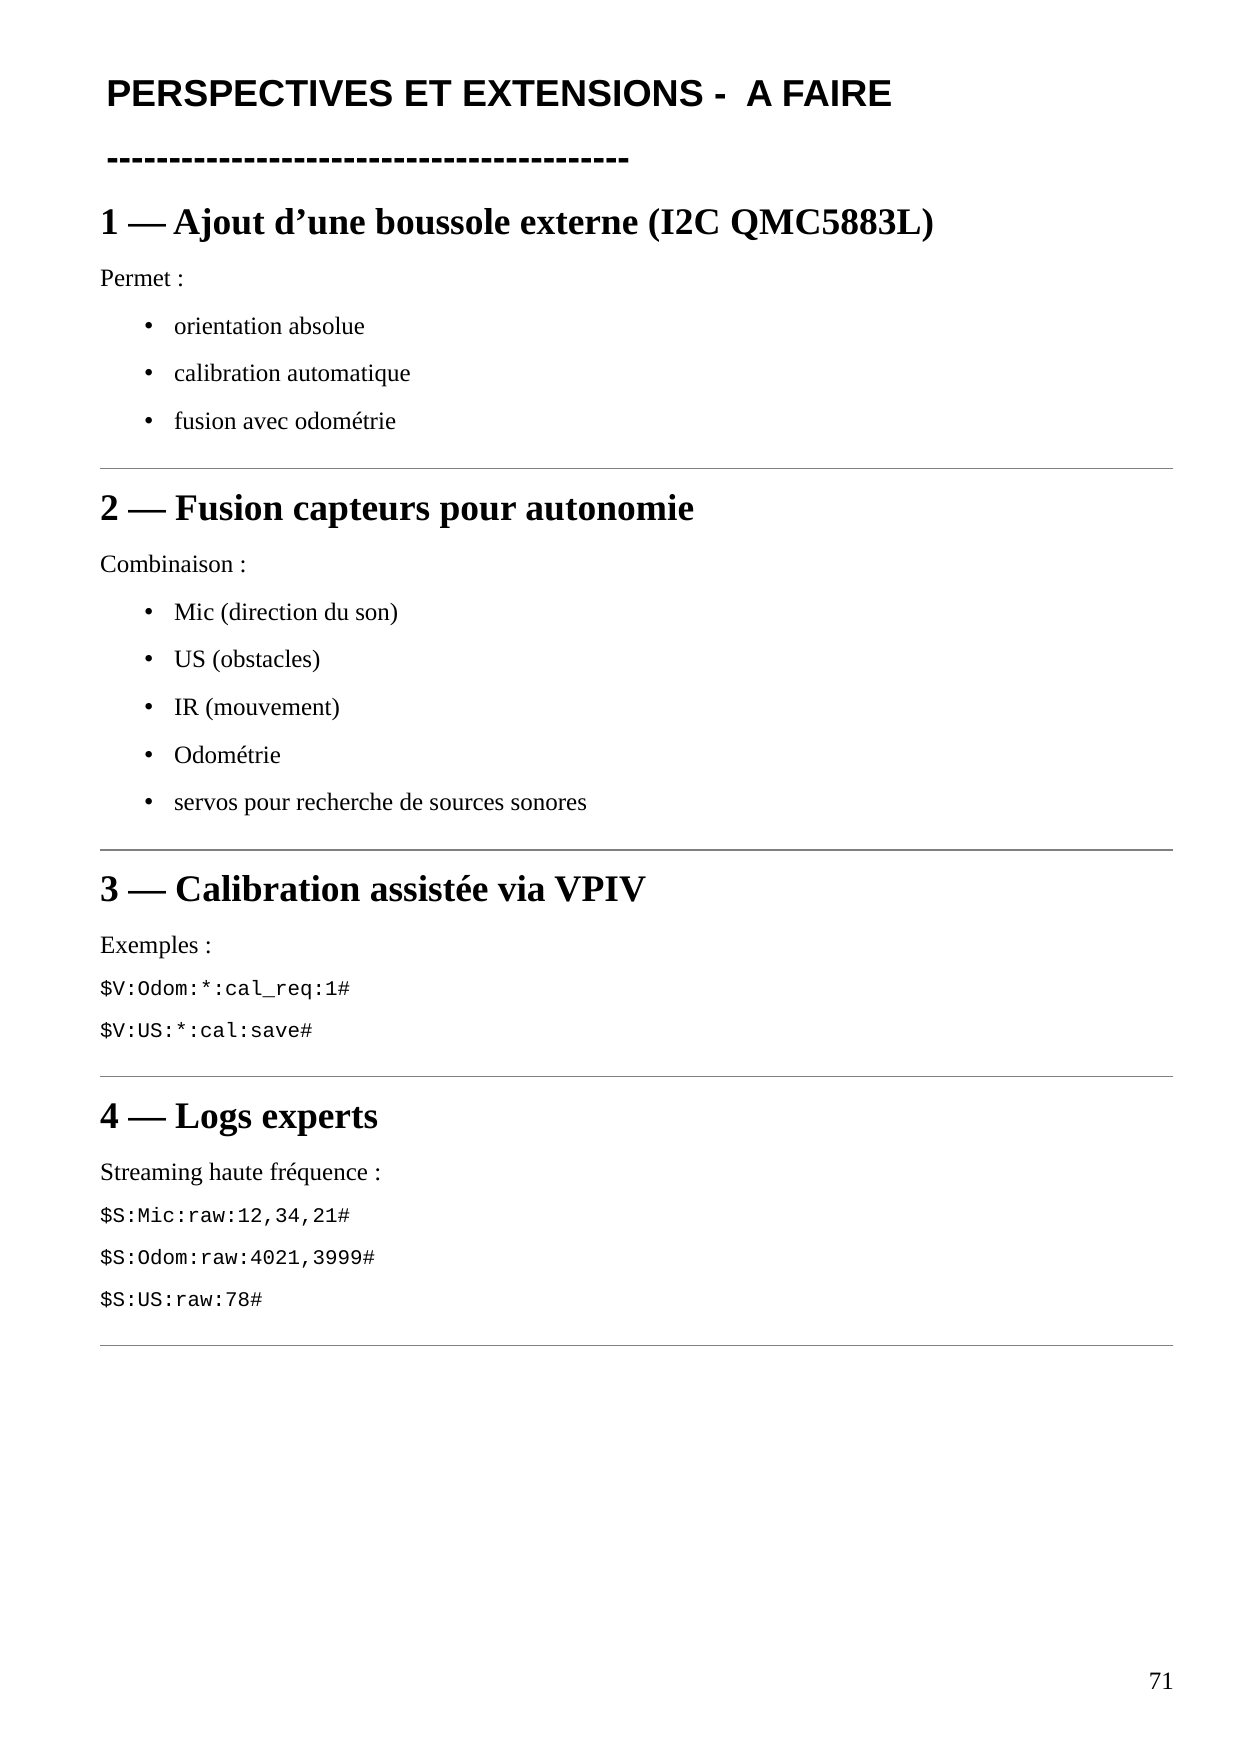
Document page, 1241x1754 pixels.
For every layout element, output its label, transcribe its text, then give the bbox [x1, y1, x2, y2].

list fusion avec odométrie [144, 406, 1173, 435]
subtitle 4 — Logs experts [100, 1093, 1173, 1136]
list orientation absolue [144, 311, 1173, 340]
list IR (mouvement) [144, 692, 1173, 721]
text Streaming haute fréquence : [100, 1157, 1173, 1186]
list Odométrie [144, 740, 1173, 768]
subtitle 2 — Fusion capteurs pour autonomie [100, 485, 1173, 528]
text $V:Odom:*:cal_req:1# [100, 978, 1173, 1002]
list US (obstacles) [144, 644, 1173, 673]
subtitle PERSPECTIVES ET EXTENSIONS - A FAIRE [106, 71, 1173, 114]
list servos pour recherche de sources sonores [144, 787, 1173, 816]
text $S:US:raw:78# [100, 1288, 1173, 1312]
text Combinaison : [100, 549, 1173, 578]
list Mic (direction du son) [144, 597, 1173, 626]
text $S:Mic:raw:12,34,21# [100, 1205, 1173, 1229]
subtitle 1 — Ajout d’une boussole externe (I2C QMC5883L) [100, 199, 1173, 242]
text $V:US:*:cal:save# [100, 1020, 1173, 1044]
text $S:Odom:raw:4021,3999# [100, 1247, 1173, 1270]
text Exemples : [100, 931, 1173, 959]
text Permet : [100, 263, 1173, 292]
subtitle ------------------------------------------ [106, 135, 1173, 178]
list calibration automatique [144, 358, 1173, 387]
subtitle 3 — Calibration assistée via VPIV [100, 866, 1173, 909]
